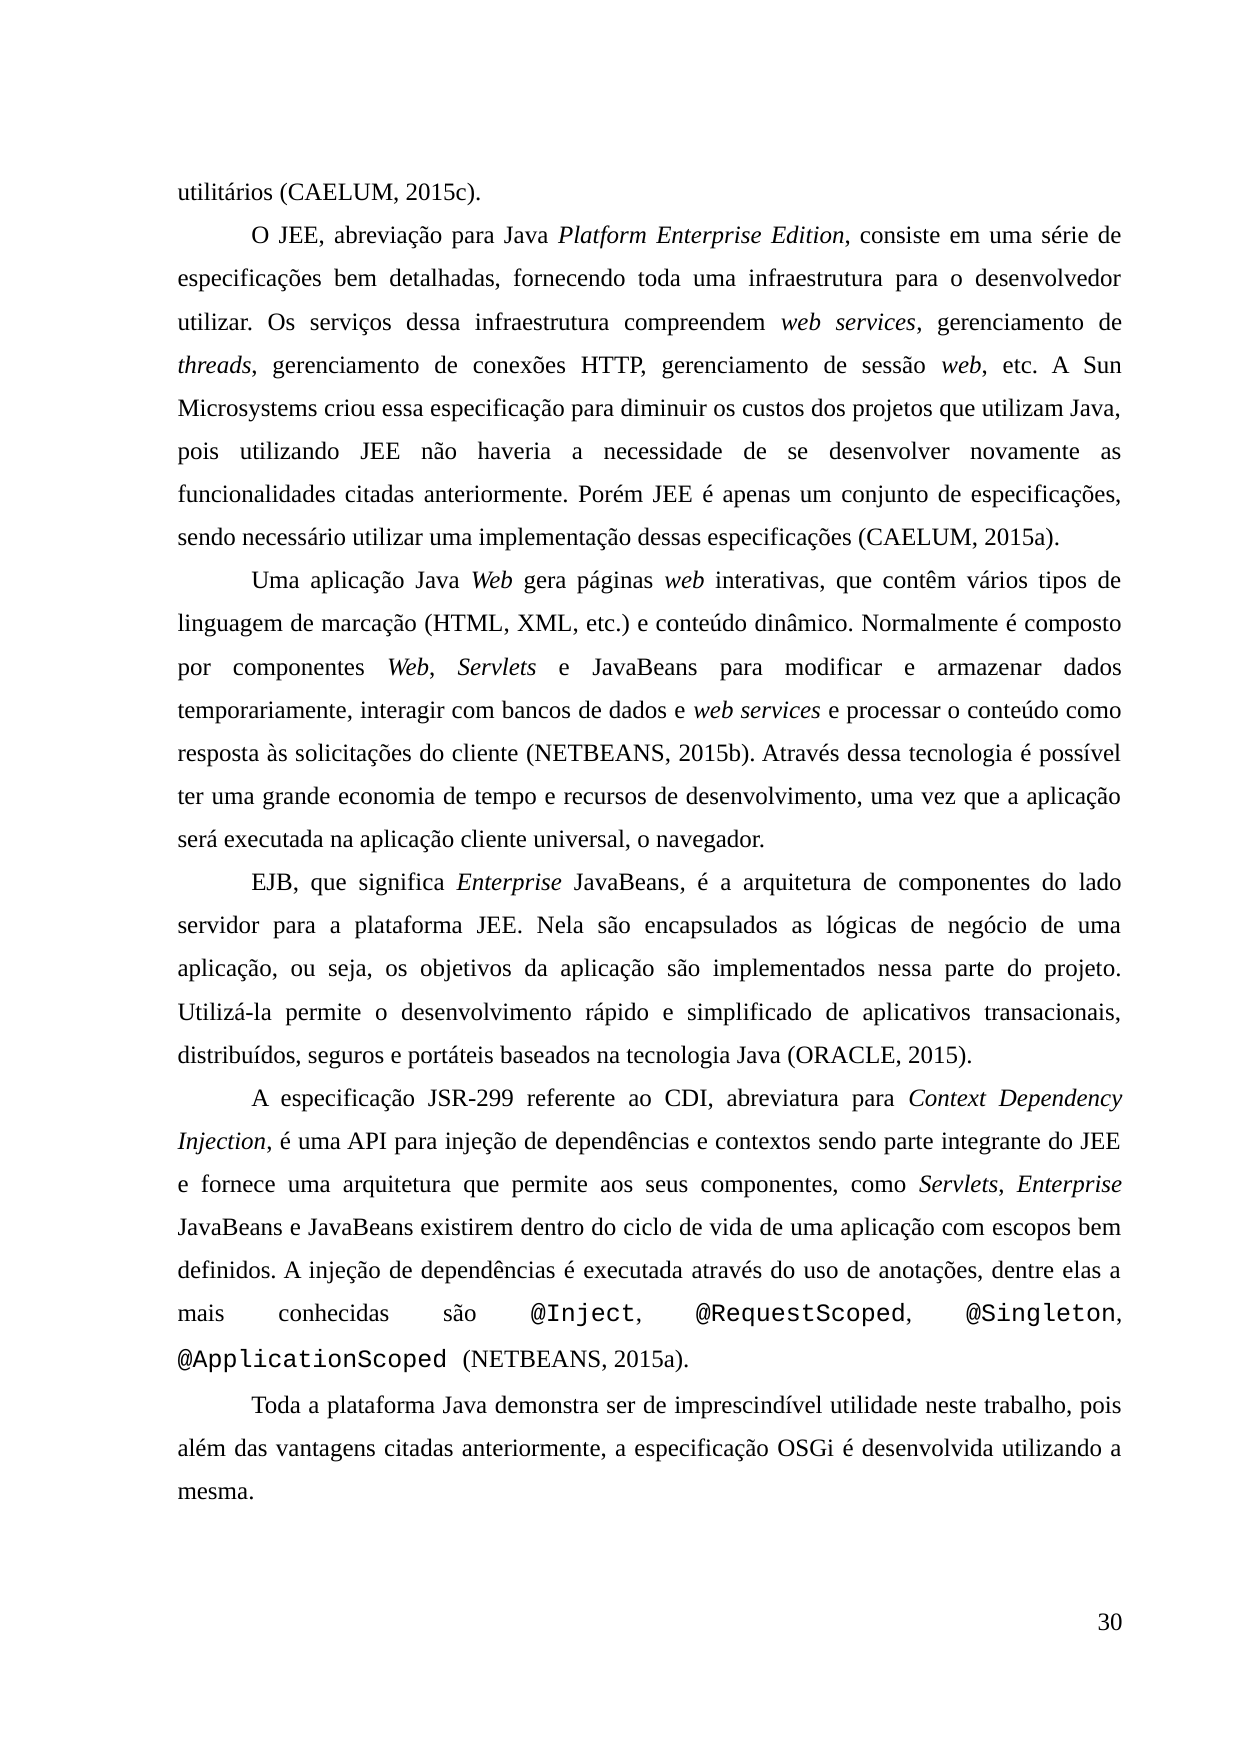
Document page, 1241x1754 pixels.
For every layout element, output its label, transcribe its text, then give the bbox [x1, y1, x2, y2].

text utilitários (CAELUM, 2015c). [177, 177, 1122, 206]
text Toda a plataforma Java demonstra ser de imprescindível utilidade neste trabalho, pois além das vantagens citadas anteriormente, a especificação OSGi é desenvolvida utilizando a mesma. [177, 1390, 1122, 1505]
text O JEE, abreviação para Java Platform Enterprise Edition, consiste em uma série de especificações bem detalhadas, fornecendo toda uma infraestrutura para o desenvolvedor utilizar. Os serviços dessa infraestrutura compreendem web services, gerenciamento de threads, gerenciamento de conexões HTTP, gerenciamento de sessão web, etc. A Sun Microsystems criou essa especificação para diminuir os custos dos projetos que utilizam Java, pois utilizando JEE não haveria a necessidade de se desenvolver novamente as funcionalidades citadas anteriormente. Porém JEE é apenas um conjunto de especificações, sendo necessário utilizar uma implementação dessas especificações (CAELUM, 2015a). [177, 220, 1122, 551]
text Uma aplicação Java Web gera páginas web interativas, que contêm vários tipos de linguagem de marcação (HTML, XML, etc.) e conteúdo dinâmico. Normalmente é composto por componentes Web, Servlets e JavaBeans para modificar e armazenar dados temporariamente, interagir com bancos de dados e web services e processar o conteúdo como resposta às solicitações do cliente (NETBEANS, 2015b). Através dessa tecnologia é possível ter uma grande economia de tempo e recursos de desenvolvimento, uma vez que a aplicação será executada na aplicação cliente universal, o navegador. [177, 565, 1122, 853]
text EJB, que significa Enterprise JavaBeans, é a arquitetura de componentes do lado servidor para a plataforma JEE. Nela são encapsulados as lógicas de negócio de uma aplicação, ou seja, os objetivos da aplicação são implementados nessa parte do projeto. Utilizá-la permite o desenvolvimento rápido e simplificado de aplicativos transacionais, distribuídos, seguros e portáteis baseados na tecnologia Java (ORACLE, 2015). [177, 867, 1122, 1068]
text A especificação JSR-299 referente ao CDI, abreviatura para Context Dependency Injection, é uma API para injeção de dependências e contextos sendo parte integrante do JEE e fornece uma arquitetura que permite aos seus componentes, como Servlets, Enterprise JavaBeans e JavaBeans existirem dentro do ciclo de vida de uma aplicação com escopos bem definidos. A injeção de dependências é executada através do uso de anotações, dentre elas a mais conhecidas são @Inject, @RequestScoped, @Singleton, @ApplicationScoped (NETBEANS, 2015a). [177, 1083, 1122, 1374]
